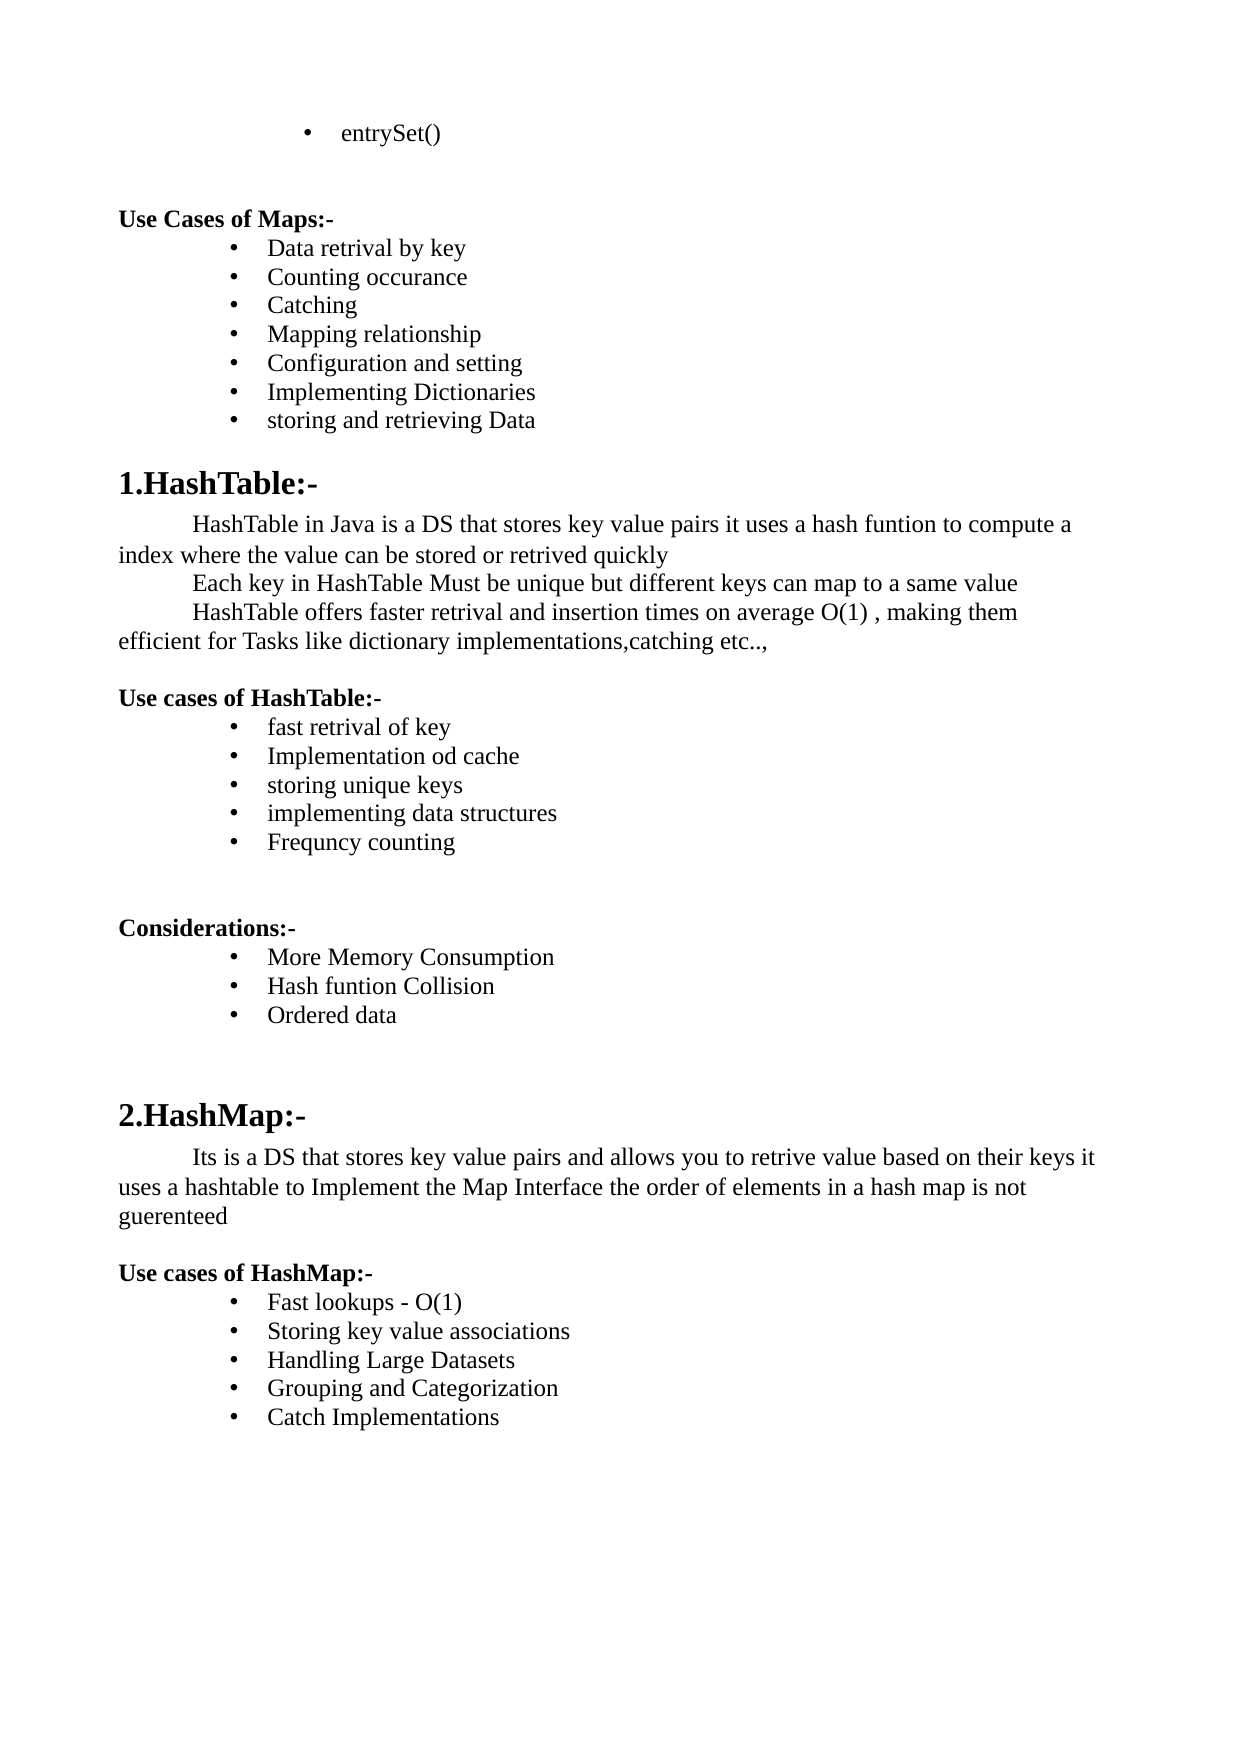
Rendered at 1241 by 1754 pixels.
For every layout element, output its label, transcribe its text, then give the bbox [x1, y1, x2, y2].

text HashTable offers faster retrival and insertion times on average O(1) , making them [118, 597, 1122, 626]
list Configuration and setting [229, 348, 1122, 377]
text efficient for Tasks like dictionary implementations,catching etc.., [118, 626, 1122, 655]
text Considerations:- [118, 913, 1122, 942]
list Implementation od cache [229, 741, 1122, 770]
text HashTable in Java is a DS that stores key value pairs it uses a hash funtion to compute a index where the value can be stored or retrived quickly [118, 501, 1122, 568]
list entrySet() [303, 118, 1122, 147]
list fast retrival of key [229, 712, 1122, 741]
list Implementing Dictionaries [229, 377, 1122, 406]
list storing and retrieving Data [229, 406, 1122, 434]
list Data retrival by key [229, 233, 1122, 262]
list Storing key value associations [229, 1316, 1122, 1345]
list Hash funtion Collision [229, 971, 1122, 1000]
text Use cases of HashMap:- [118, 1258, 1122, 1287]
list storing unique keys [229, 770, 1122, 798]
list Catch Implementations [229, 1402, 1122, 1431]
list Mapping relationship [229, 319, 1122, 348]
list Catching [229, 291, 1122, 319]
list Fast lookups - O(1) [229, 1287, 1122, 1316]
text Its is a DS that stores key value pairs and allows you to retrive value based on their keys it uses a hashtable to Implement the Map Interface the order of elements in a hash map is not guerenteed [118, 1134, 1122, 1230]
list Grouping and Categorization [229, 1373, 1122, 1402]
text 2.HashMap:- [118, 1096, 1122, 1134]
list implementing data structures [229, 798, 1122, 827]
text Use cases of HashTable:- [118, 683, 1122, 712]
list Frequncy counting [229, 827, 1122, 856]
list More Memory Consumption [229, 942, 1122, 971]
text Each key in HashTable Must be unique but different keys can map to a same value [118, 568, 1122, 597]
list Counting occurance [229, 262, 1122, 291]
text 1.HashTable:- [118, 463, 1122, 501]
list Handling Large Datasets [229, 1345, 1122, 1373]
list Ordered data [229, 1000, 1122, 1028]
text Use Cases of Maps:- [118, 204, 1122, 233]
